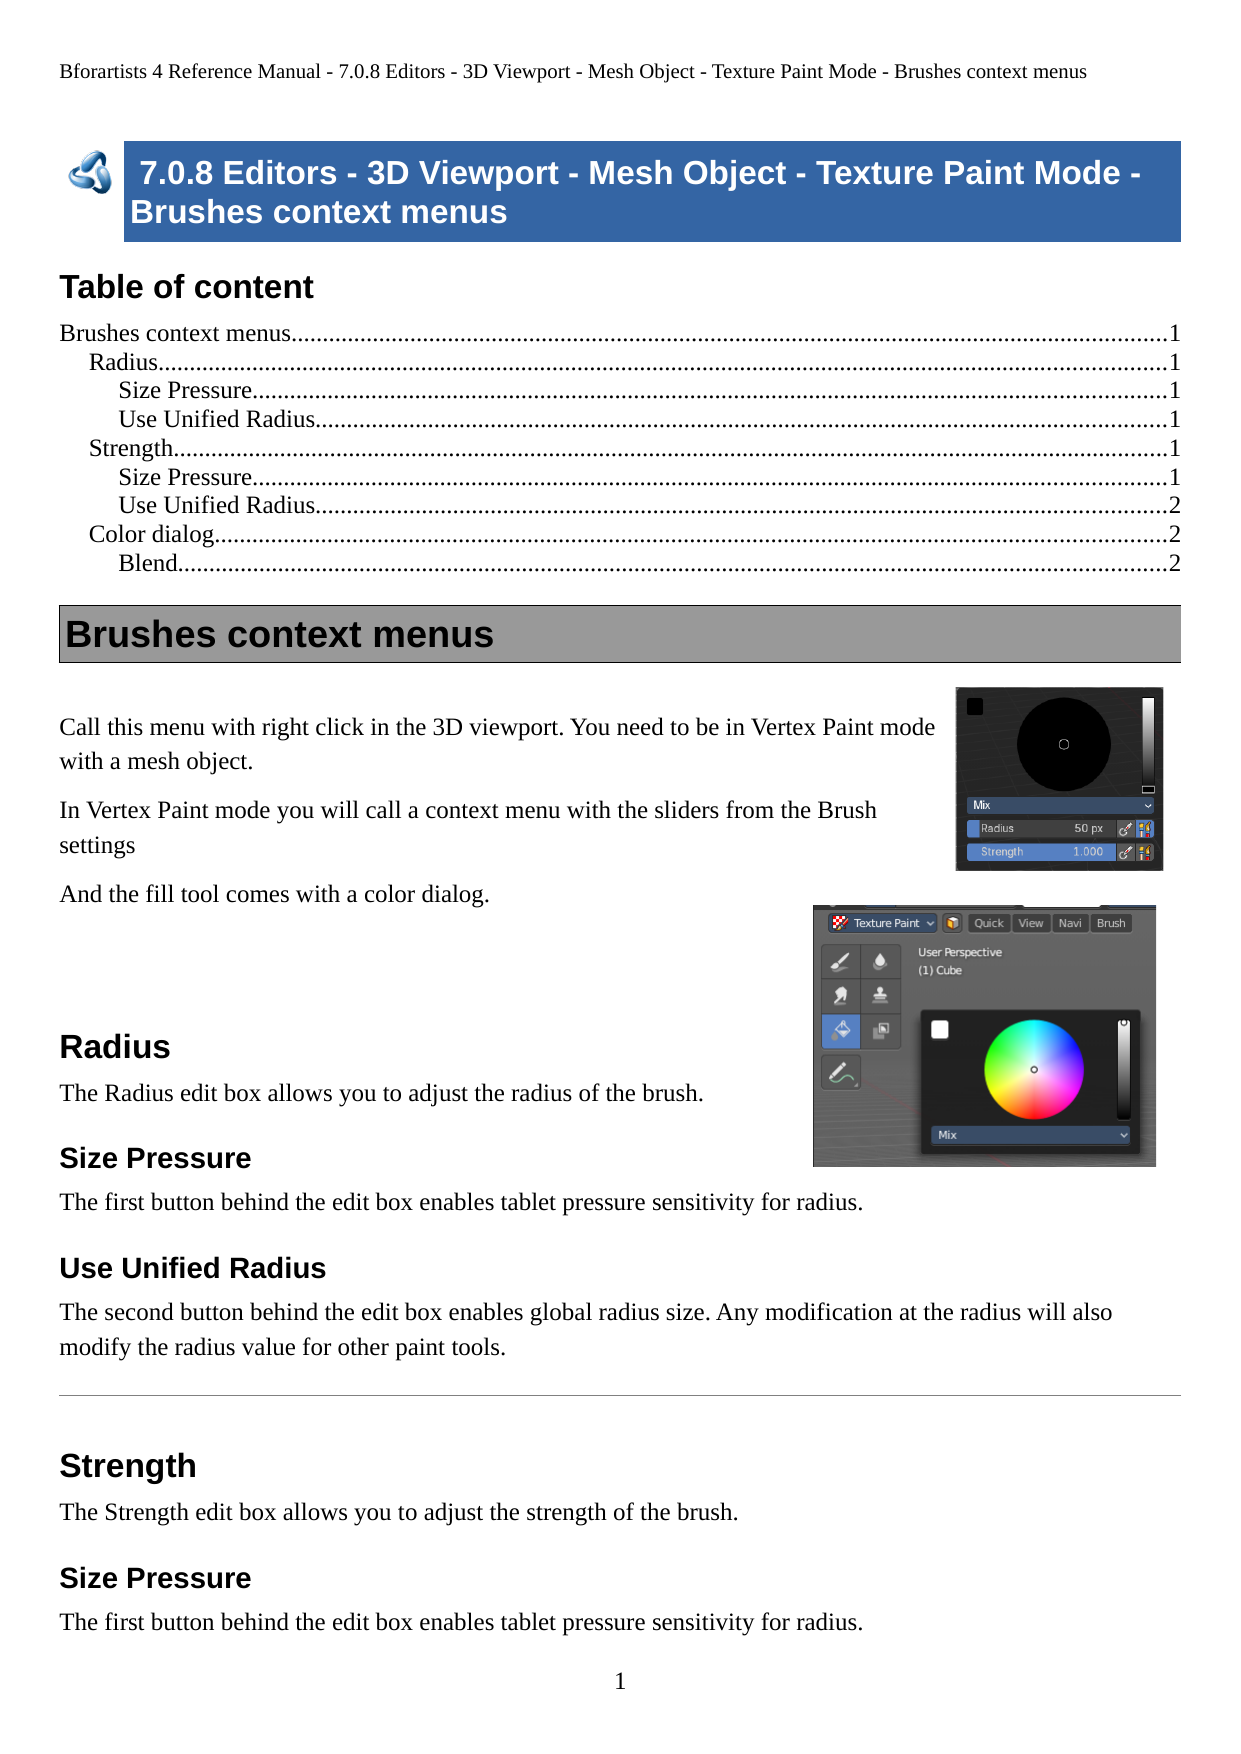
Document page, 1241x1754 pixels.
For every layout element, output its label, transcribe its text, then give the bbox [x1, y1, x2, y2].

subtitle Size Pressure [59, 1561, 1181, 1594]
text The Radius edit box allows you to adjust the radius of the brush. [59, 1078, 813, 1106]
subtitle Use Unified Radius [59, 1251, 1181, 1285]
text Color dialog 2 [88, 519, 1181, 548]
text Size Pressure 1 [118, 462, 1181, 490]
text Use Unified Radius 2 [118, 490, 1181, 519]
text Size Pressure 1 [118, 375, 1181, 404]
text Radius 1 [88, 347, 1181, 375]
table_header [59, 141, 124, 242]
subtitle [1157, 1026, 1181, 1065]
table_header Brushes context menus [60, 606, 1181, 662]
text In Vertex Paint mode you will call a context menu with the sliders from the Brush settings [59, 795, 955, 858]
text Brushes context menus 1 [59, 318, 1181, 347]
text Blend 2 [118, 548, 1181, 577]
text And the fill tool comes with a color dialog. [59, 879, 1181, 907]
text The Strength edit box allows you to adjust the strength of the brush. [59, 1497, 1181, 1526]
text The second button behind the edit box enables global radius size. Any modification at the radius will also modify the radius value for other paint tools. [59, 1297, 1181, 1361]
picture [65, 147, 114, 197]
text Call this menu with right click in the 3D viewport. You need to be in Vertex Paint mode with a mesh object. [59, 712, 955, 775]
subtitle Table of content [59, 267, 1181, 305]
text The first button behind the edit box enables tablet pressure sensitivity for radius. [59, 1187, 1181, 1216]
text The first button behind the edit box enables tablet pressure sensitivity for radius. [59, 1607, 1181, 1636]
table_header 7.0.8 Editors - 3D Viewport - Mesh Object - Texture Paint Mode - Brushes context menus [124, 141, 1181, 242]
subtitle Radius [59, 1026, 813, 1065]
subtitle Strength [59, 1446, 1181, 1484]
picture [813, 905, 1157, 1167]
subtitle Size Pressure [59, 1141, 1181, 1175]
text Use Unified Radius 1 [118, 404, 1181, 433]
text Strength 1 [88, 433, 1181, 462]
picture [955, 687, 1164, 871]
